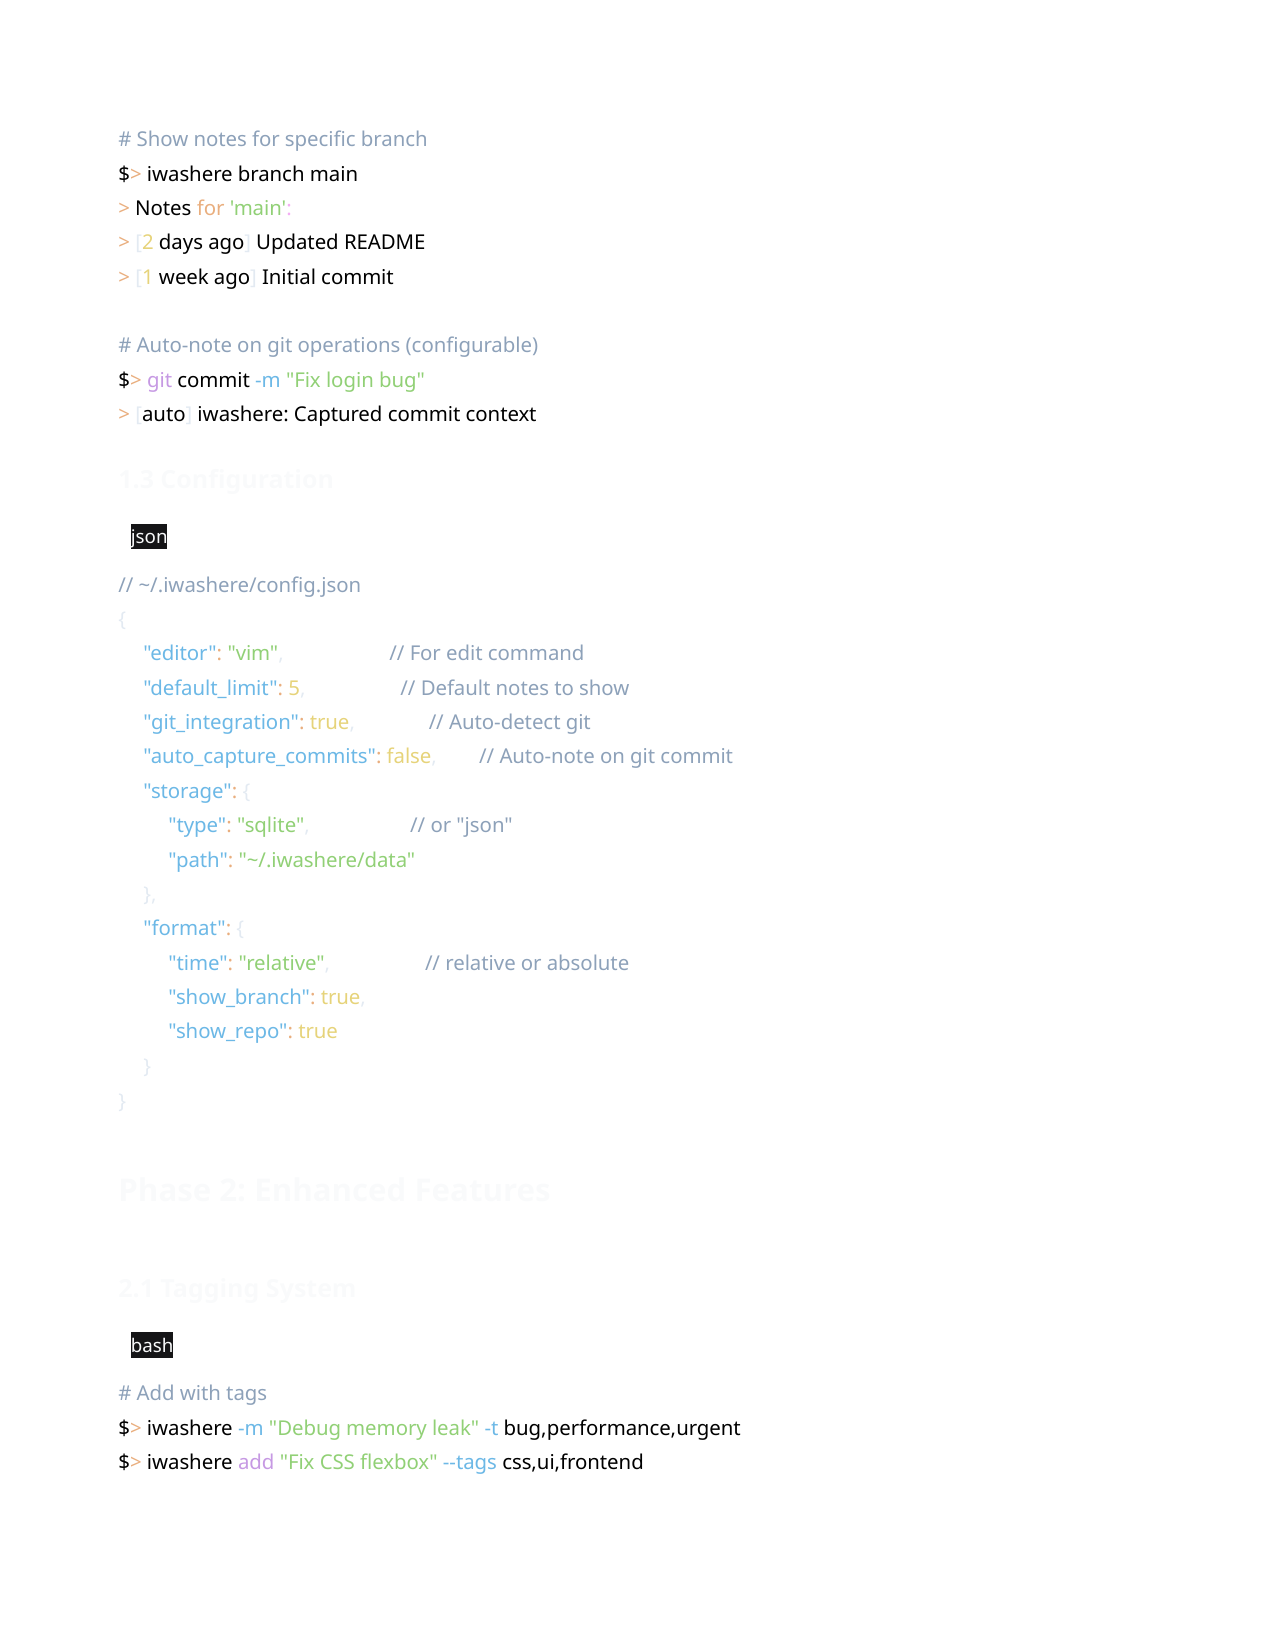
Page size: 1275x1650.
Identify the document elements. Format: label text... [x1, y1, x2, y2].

text "path": "~/.iwashere/data" [118, 839, 1157, 873]
text > [auto] iwashere: Captured commit context [118, 393, 1157, 427]
text # Show notes for specific branch [118, 118, 1157, 152]
text } [118, 1045, 1157, 1079]
text $> iwashere add "Fix CSS flexbox" --tags css,ui,frontend [118, 1441, 1157, 1475]
text $> iwashere -m "Debug memory leak" -t bug,performance,urgent [118, 1407, 1157, 1441]
text "type": "sqlite", // or "json" [118, 804, 1157, 839]
text > Notes for 'main': [118, 187, 1157, 221]
text bash [131, 1329, 1157, 1358]
text "show_repo": true [118, 1011, 1157, 1045]
text "default_limit": 5, // Default notes to show [118, 667, 1157, 701]
text "storage": { [118, 770, 1157, 804]
text // ~/.iwashere/config.json [118, 564, 1157, 598]
text # Add with tags [118, 1372, 1157, 1407]
text "git_integration": true, // Auto-detect git [118, 701, 1157, 736]
subtitle Phase 2: Enhanced Features [118, 1164, 1157, 1211]
text { [118, 598, 1157, 633]
text "editor": "vim", // For edit command [118, 633, 1157, 667]
text $> git commit -m "Fix login bug" [118, 359, 1157, 393]
text }, [118, 873, 1157, 908]
text "format": { [118, 908, 1157, 942]
text "time": "relative", // relative or absolute [118, 942, 1157, 976]
text > [2 days ago] Updated README [118, 221, 1157, 256]
text > [1 week ago] Initial commit [118, 256, 1157, 290]
subtitle 2.1 Tagging System [118, 1261, 1157, 1304]
text json [131, 521, 1157, 549]
text } [118, 1079, 1157, 1114]
text "auto_capture_commits": false, // Auto-note on git commit [118, 736, 1157, 770]
subtitle 1.3 Configuration [118, 452, 1157, 496]
text $> iwashere branch main [118, 152, 1157, 187]
text "show_branch": true, [118, 976, 1157, 1011]
text # Auto-note on git operations (configurable) [118, 324, 1157, 359]
